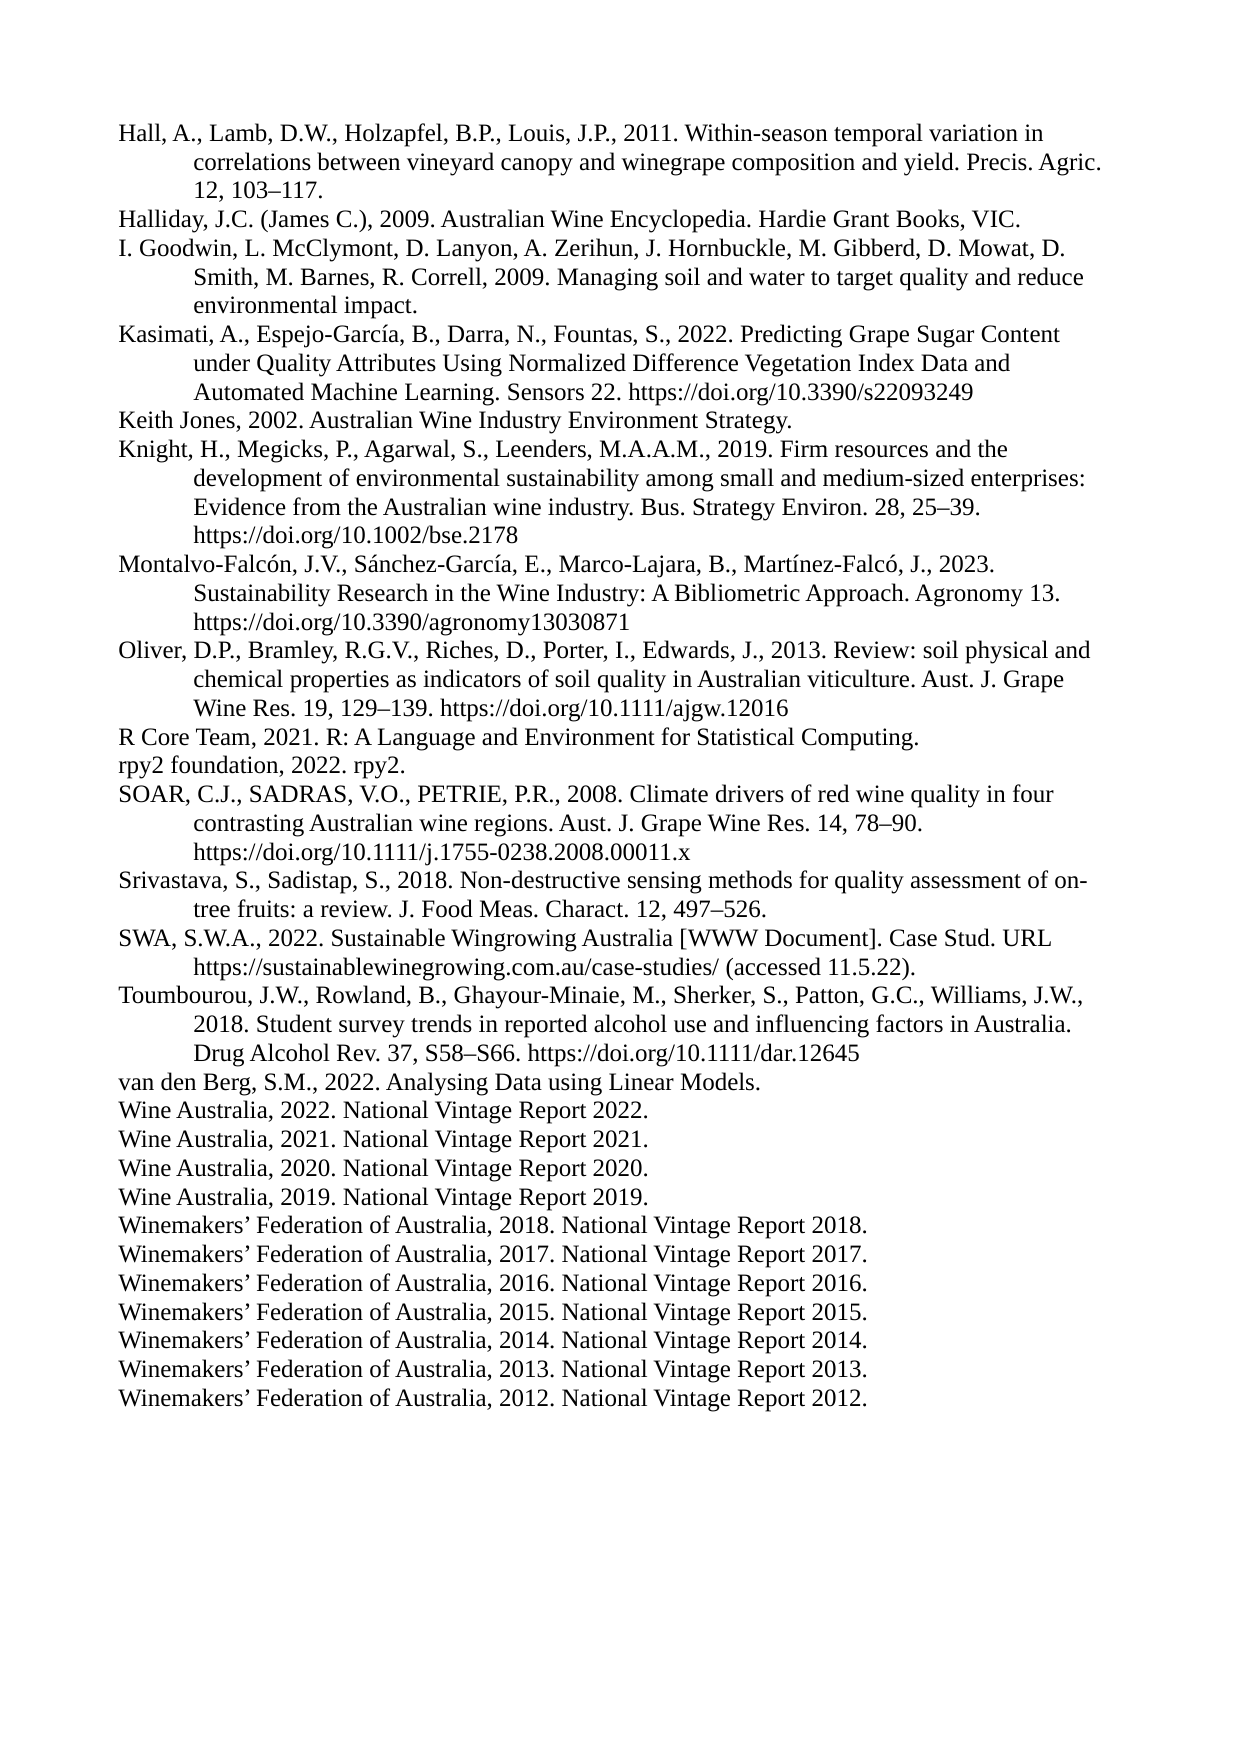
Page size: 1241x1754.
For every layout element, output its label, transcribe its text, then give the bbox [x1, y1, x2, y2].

text Winemakers’ Federation of Australia, 2014. National Vintage Report 2014. [118, 1326, 1122, 1354]
text SWA, S.W.A., 2022. Sustainable Wingrowing Australia [WWW Document]. Case Stud. URL https://sustainablewinegrowing.com.au/case-studies/ (accessed 11.5.22). [118, 923, 1122, 981]
text Winemakers’ Federation of Australia, 2018. National Vintage Report 2018. [118, 1211, 1122, 1239]
text Wine Australia, 2021. National Vintage Report 2021. [118, 1124, 1122, 1153]
text Toumbourou, J.W., Rowland, B., Ghayour-Minaie, M., Sherker, S., Patton, G.C., Williams, J.W., 2018. Student survey trends in reported alcohol use and influencing factors in Australia. Drug Alcohol Rev. 37, S58–S66. https://doi.org/10.1111/dar.12645 [118, 981, 1122, 1067]
text Oliver, D.P., Bramley, R.G.V., Riches, D., Porter, I., Edwards, J., 2013. Review: soil physical and chemical properties as indicators of soil quality in Australian viticulture. Aust. J. Grape Wine Res. 19, 129–139. https://doi.org/10.1111/ajgw.12016 [118, 636, 1122, 722]
text rpy2 foundation, 2022. rpy2. [118, 751, 1122, 779]
text van den Berg, S.M., 2022. Analysing Data using Linear Models. [118, 1067, 1122, 1096]
text Winemakers’ Federation of Australia, 2015. National Vintage Report 2015. [118, 1297, 1122, 1326]
text Winemakers’ Federation of Australia, 2013. National Vintage Report 2013. [118, 1354, 1122, 1383]
text Halliday, J.C. (James C.), 2009. Australian Wine Encyclopedia. Hardie Grant Books, VIC. [118, 204, 1122, 233]
text Winemakers’ Federation of Australia, 2017. National Vintage Report 2017. [118, 1239, 1122, 1268]
text I. Goodwin, L. McClymont, D. Lanyon, A. Zerihun, J. Hornbuckle, M. Gibberd, D. Mowat, D. Smith, M. Barnes, R. Correll, 2009. Managing soil and water to target quality and reduce environmental impact. [118, 233, 1122, 319]
text Kasimati, A., Espejo-García, B., Darra, N., Fountas, S., 2022. Predicting Grape Sugar Content under Quality Attributes Using Normalized Difference Vegetation Index Data and Automated Machine Learning. Sensors 22. https://doi.org/10.3390/s22093249 [118, 319, 1122, 406]
text SOAR, C.J., SADRAS, V.O., PETRIE, P.R., 2008. Climate drivers of red wine quality in four contrasting Australian wine regions. Aust. J. Grape Wine Res. 14, 78–90. https://doi.org/10.1111/j.1755-0238.2008.00011.x [118, 779, 1122, 866]
text Srivastava, S., Sadistap, S., 2018. Non-destructive sensing methods for quality assessment of on-tree fruits: a review. J. Food Meas. Charact. 12, 497–526. [118, 866, 1122, 923]
text Wine Australia, 2019. National Vintage Report 2019. [118, 1182, 1122, 1211]
text Hall, A., Lamb, D.W., Holzapfel, B.P., Louis, J.P., 2011. Within-season temporal variation in correlations between vineyard canopy and winegrape composition and yield. Precis. Agric. 12, 103–117. [118, 118, 1122, 204]
text Winemakers’ Federation of Australia, 2016. National Vintage Report 2016. [118, 1268, 1122, 1297]
text R Core Team, 2021. R: A Language and Environment for Statistical Computing. [118, 722, 1122, 751]
text Montalvo-Falcón, J.V., Sánchez-García, E., Marco-Lajara, B., Martínez-Falcó, J., 2023. Sustainability Research in the Wine Industry: A Bibliometric Approach. Agronomy 13. https://doi.org/10.3390/agronomy13030871 [118, 549, 1122, 636]
text Winemakers’ Federation of Australia, 2012. National Vintage Report 2012. [118, 1383, 1122, 1412]
text Wine Australia, 2022. National Vintage Report 2022. [118, 1096, 1122, 1124]
text Keith Jones, 2002. Australian Wine Industry Environment Strategy. [118, 406, 1122, 434]
text Knight, H., Megicks, P., Agarwal, S., Leenders, M.A.A.M., 2019. Firm resources and the development of environmental sustainability among small and medium-sized enterprises: Evidence from the Australian wine industry. Bus. Strategy Environ. 28, 25–39. https://doi.org/10.1002/bse.2178 [118, 434, 1122, 549]
text Wine Australia, 2020. National Vintage Report 2020. [118, 1153, 1122, 1182]
